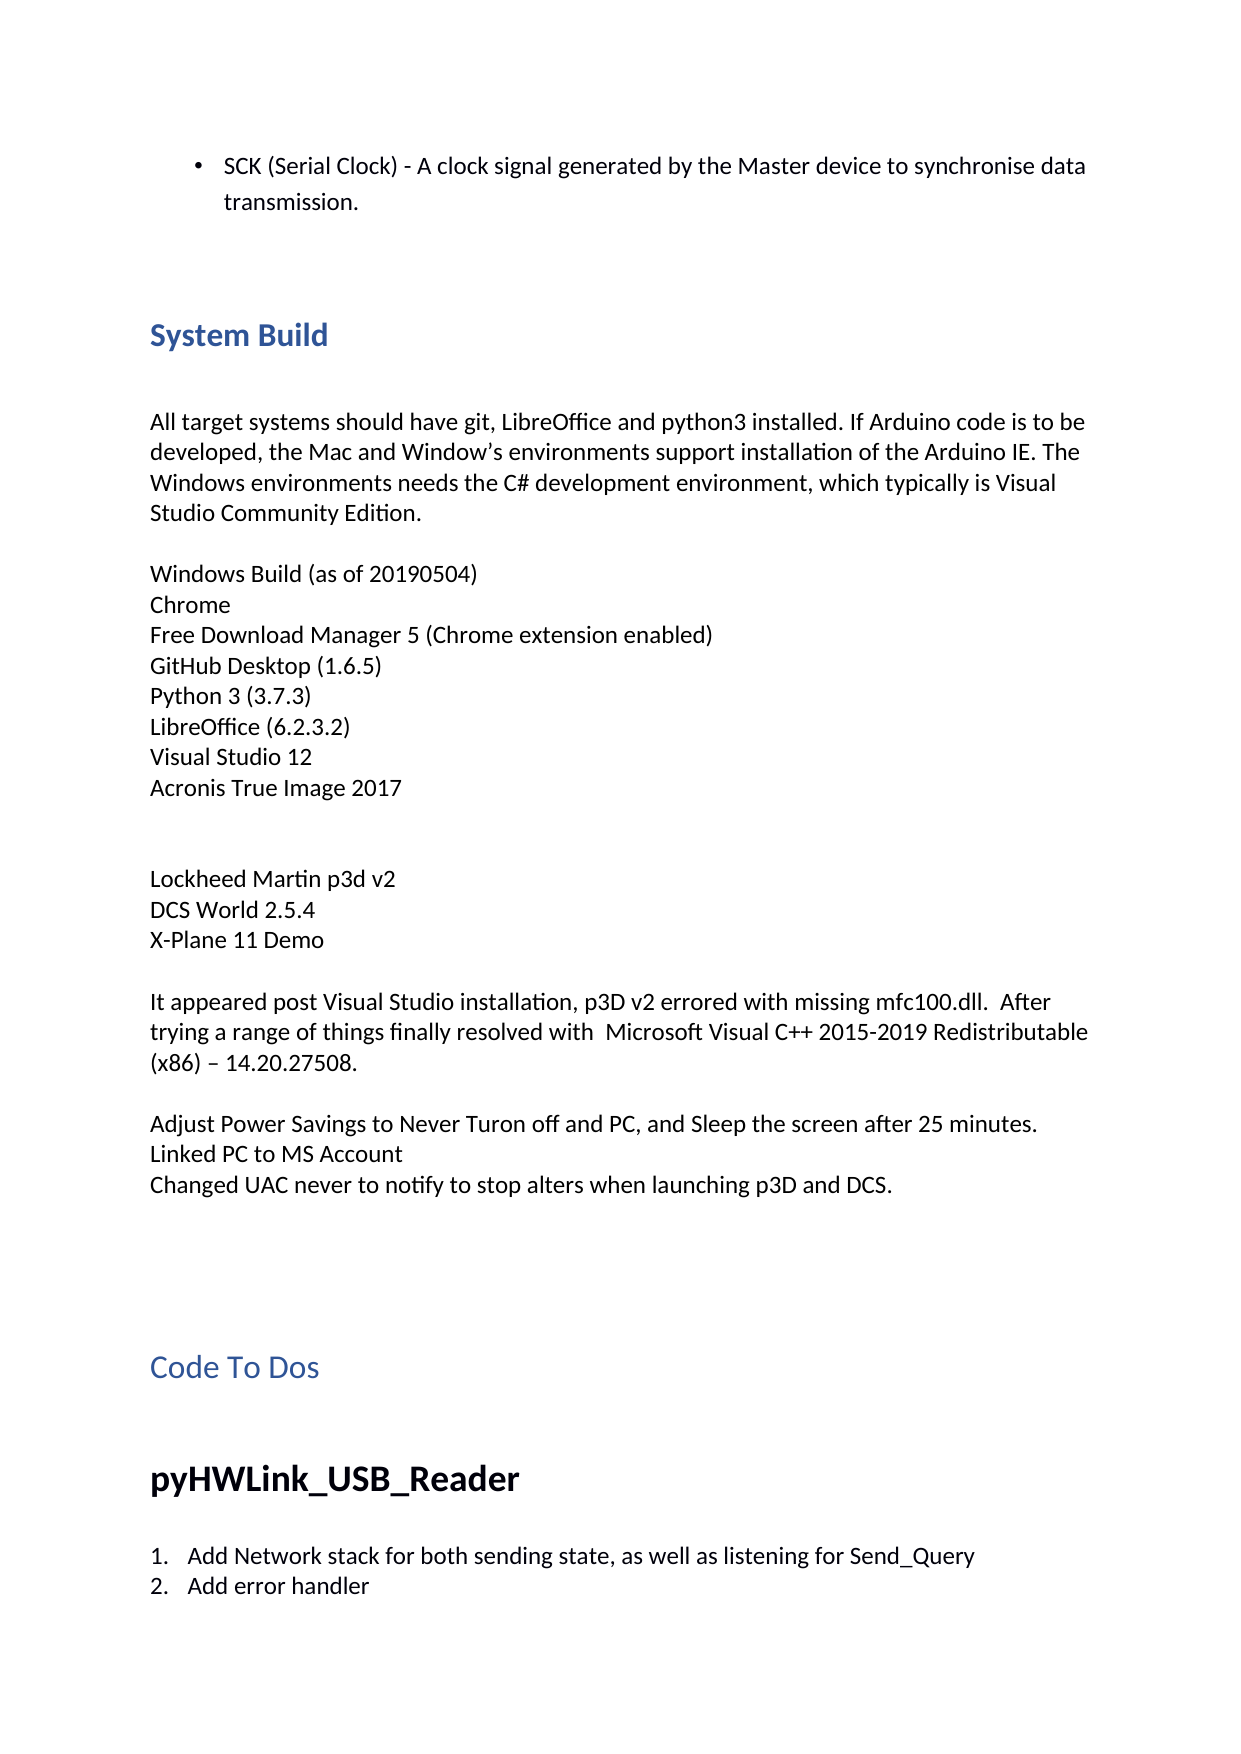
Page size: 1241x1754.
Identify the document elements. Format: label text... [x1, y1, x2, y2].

text It appeared post Visual Studio installation, p3D v2 errored with missing mfc100.dll. After trying a range of things finally resolved with Microsoft Visual C++ 2015-2019 Redistributable (x86) – 14.20.27508. [150, 986, 1090, 1077]
subtitle Code To Dos [150, 1346, 1090, 1387]
text Visual Studio 12 [150, 741, 1090, 772]
subtitle pyHWLink_USB_Reader [150, 1455, 1090, 1501]
text LibreOffice (6.2.3.2) [150, 711, 1090, 741]
text Adjust Power Savings to Never Turon off and PC, and Sleep the screen after 25 minutes. [150, 1108, 1090, 1138]
text All target systems should have git, LibreOffice and python3 installed. If Arduino code is to be developed, the Mac and Window’s environments support installation of the Arduino IE. The Windows environments needs the C# development environment, which typically is Visual Studio Community Edition. [150, 406, 1090, 528]
text Chrome [150, 589, 1090, 619]
text Free Download Manager 5 (Chrome extension enabled) [150, 619, 1090, 650]
text Windows Build (as of 20190504) [150, 558, 1090, 589]
text GitHub Desktop (1.6.5) [150, 650, 1090, 680]
text Acronis True Image 2017 [150, 772, 1090, 802]
text Changed UAC never to notify to stop alters when launching p3D and DCS. [150, 1169, 1090, 1199]
text DCS World 2.5.4 [150, 894, 1090, 924]
list SCK (Serial Clock) - A clock signal generated by the Master device to synchronise data transmission. [194, 150, 1090, 217]
text X-Plane 11 Demo [150, 924, 1090, 955]
text Python 3 (3.7.3) [150, 680, 1090, 711]
text Linked PC to MS Account [150, 1138, 1090, 1169]
list Add error handler [150, 1570, 1090, 1601]
subtitle System Build [150, 314, 1090, 354]
text Lockheed Martin p3d v2 [150, 863, 1090, 894]
list Add Network stack for both sending state, as well as listening for Send_Query [150, 1540, 1090, 1570]
